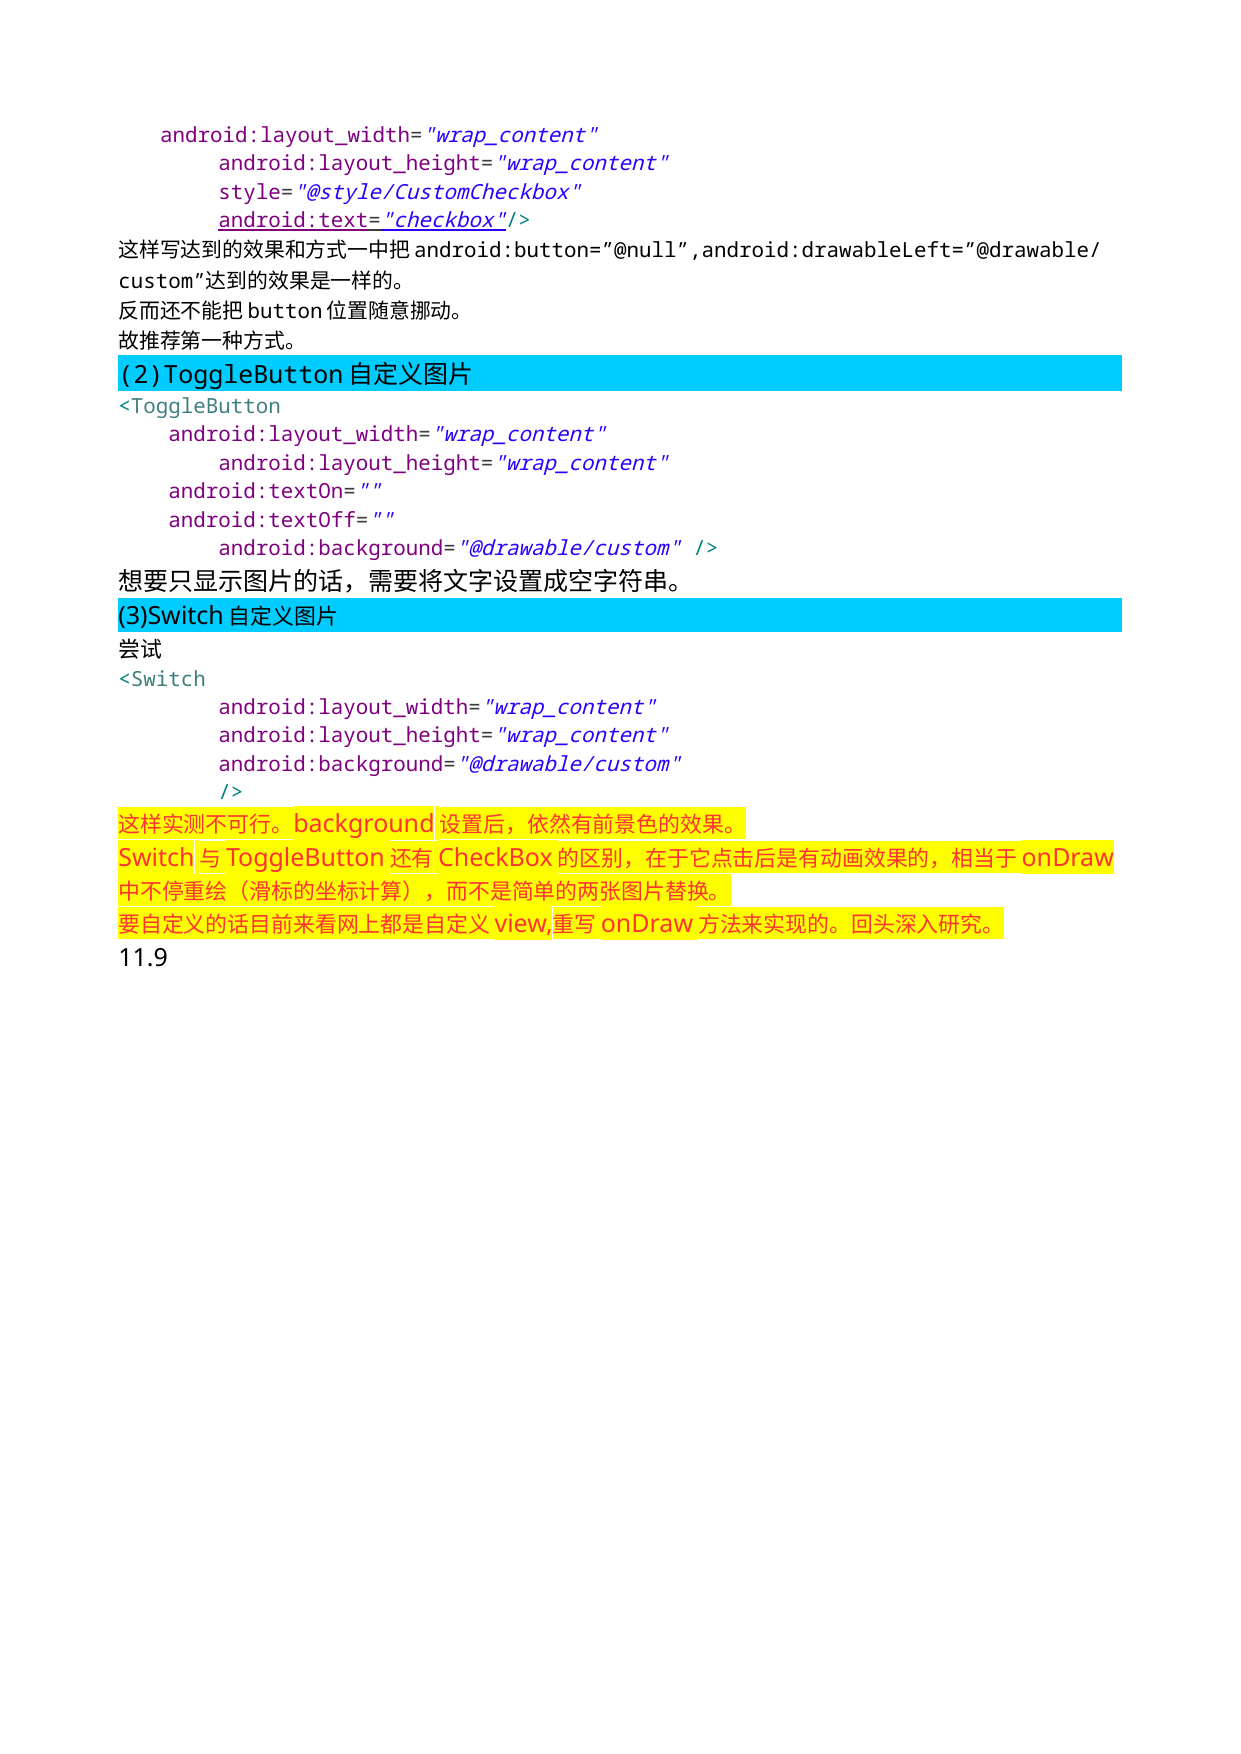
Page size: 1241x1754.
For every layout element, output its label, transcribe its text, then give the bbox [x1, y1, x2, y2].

text 故推荐第一种方式。 [118, 325, 1122, 355]
text 这样写达到的效果和方式一中把android:button=”@null”,android:drawableLeft=”@drawable/custom”达到的效果是一样的。 [118, 234, 1122, 294]
text android:layout_width="wrap_content" [118, 419, 1122, 448]
text /> [118, 777, 1122, 806]
text 尝试 [118, 632, 1122, 664]
text Switch与ToggleButton还有CheckBox的区别，在于它点击后是有动画效果的，相当于onDraw中不停重绘（滑标的坐标计算），而不是简单的两张图片替换。 [118, 840, 1122, 906]
text 反而还不能把button位置随意挪动。 [118, 294, 1122, 325]
text android:layout_height="wrap_content" [118, 148, 1122, 177]
text android:layout_width="wrap_content" [118, 118, 1122, 148]
text (2)ToggleButton自定义图片 [118, 355, 1122, 391]
text 这样实测不可行。background设置后，依然有前景色的效果。 [118, 806, 1122, 840]
text android:layout_height="wrap_content" [118, 721, 1122, 749]
text <Switch [118, 664, 1122, 692]
text (3)Switch自定义图片 [118, 598, 1122, 632]
text android:background="@drawable/custom" /> [118, 533, 1122, 562]
text android:layout_width="wrap_content" [118, 692, 1122, 721]
text 想要只显示图片的话，需要将文字设置成空字符串。 [118, 562, 1122, 598]
text android:textOn="" [118, 476, 1122, 505]
text android:text="checkbox"/> [118, 205, 1122, 234]
text style="@style/CustomCheckbox" [118, 177, 1122, 205]
text android:textOff="" [118, 505, 1122, 533]
text 要自定义的话目前来看网上都是自定义view,重写onDraw方法来实现的。回头深入研究。 [118, 906, 1122, 940]
text android:layout_height="wrap_content" [118, 448, 1122, 476]
text android:background="@drawable/custom" [118, 749, 1122, 777]
text 11.9 [118, 940, 1122, 974]
text <ToggleButton [118, 391, 1122, 419]
